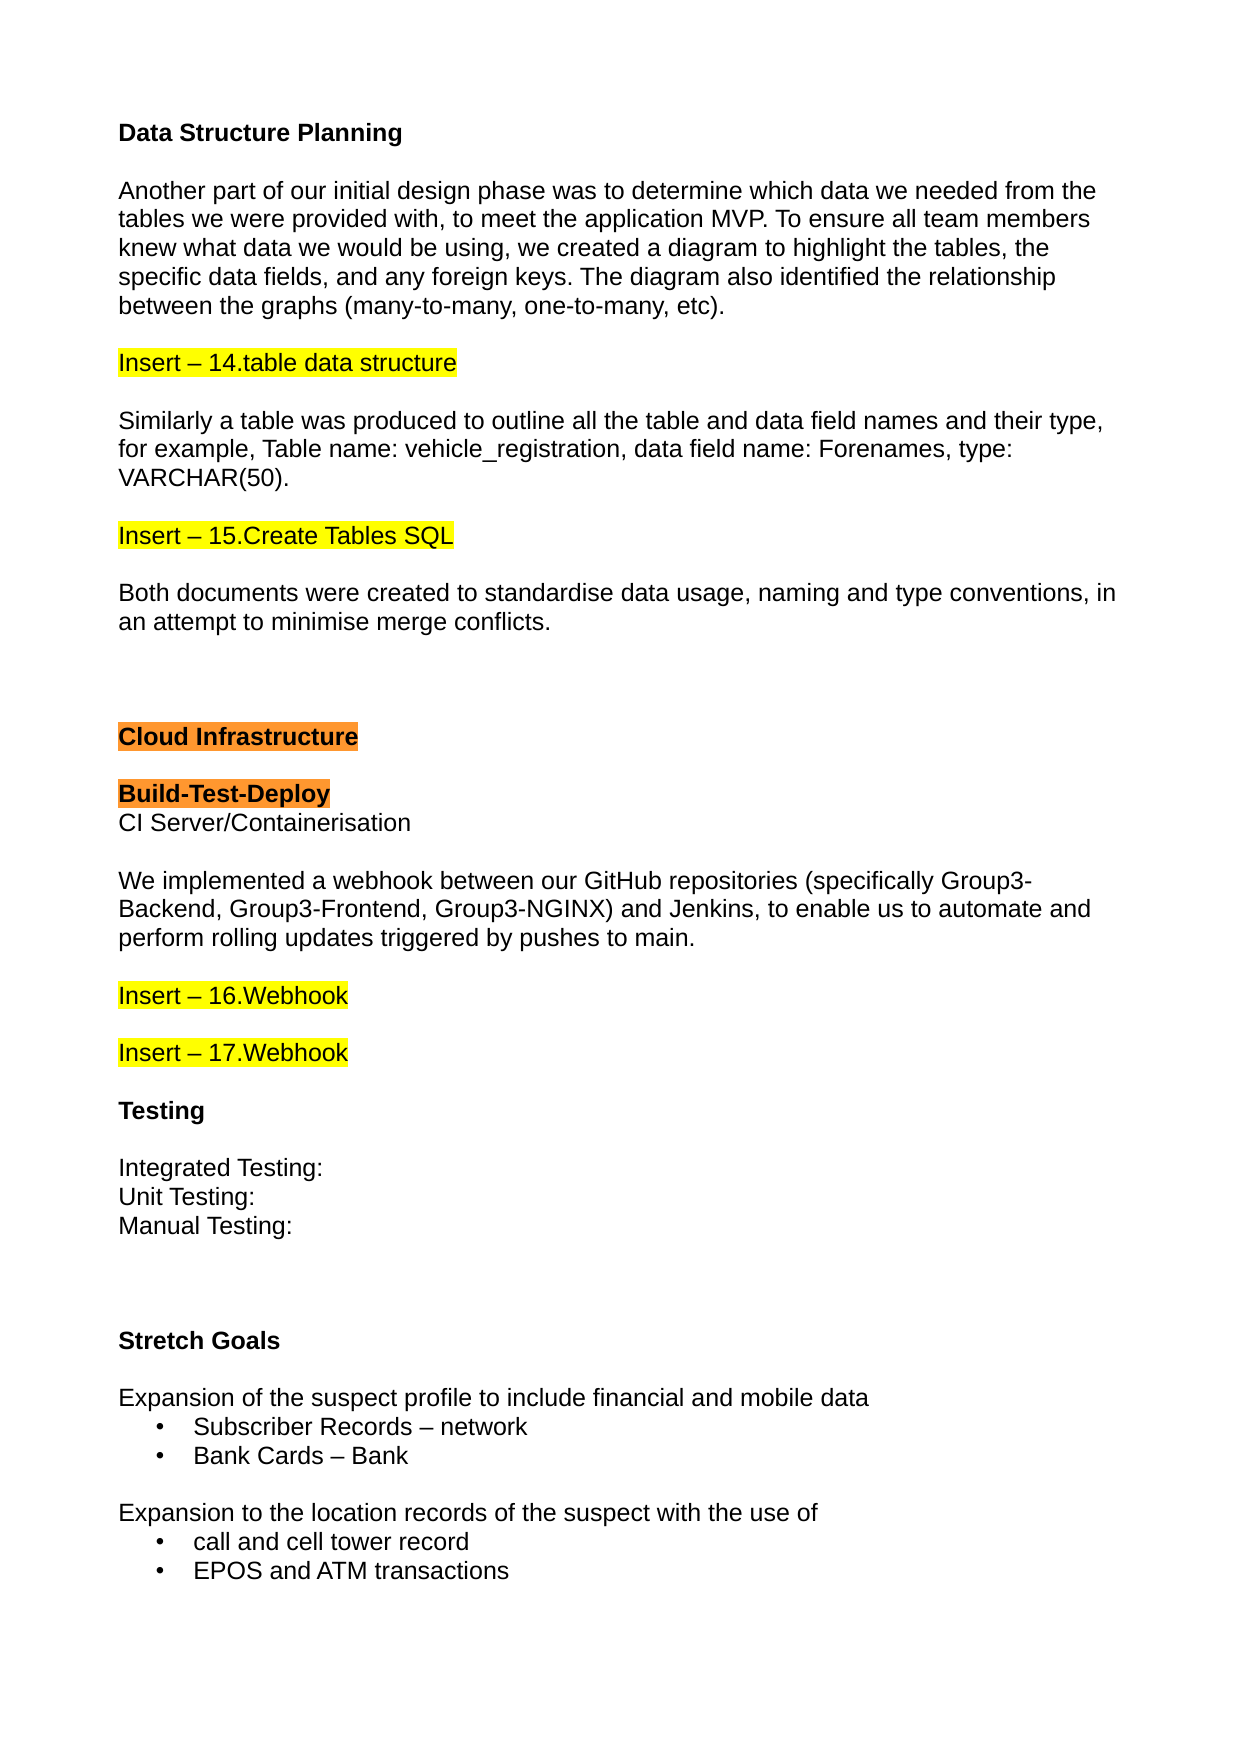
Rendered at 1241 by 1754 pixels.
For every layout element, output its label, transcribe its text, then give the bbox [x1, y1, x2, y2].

text Another part of our initial design phase was to determine which data we needed from the tables we were provided with, to meet the application MVP. To ensure all team members knew what data we would be using, we created a diagram to highlight the tables, the specific data fields, and any foreign keys. The diagram also identified the relationship between the graphs (many-to-many, one-to-many, etc). [118, 176, 1122, 319]
text Build-Test-Deploy [118, 779, 1122, 808]
text Cloud Infrastructure [118, 722, 1122, 751]
text Insert – 17.Webhook [118, 1038, 1122, 1067]
text Both documents were created to standardise data usage, naming and type conventions, in an attempt to minimise merge conflicts. [118, 578, 1122, 636]
list EPOS and ATM transactions [156, 1556, 1122, 1585]
text Expansion of the suspect profile to include financial and mobile data [118, 1383, 1122, 1412]
text Unit Testing: [118, 1182, 1122, 1211]
text Manual Testing: [118, 1211, 1122, 1239]
text Expansion to the location records of the suspect with the use of [118, 1498, 1122, 1527]
list Bank Cards – Bank [156, 1441, 1122, 1469]
text Insert – 16.Webhook [118, 981, 1122, 1009]
text Insert – 14.table data structure [118, 348, 1122, 377]
text Insert – 15.Create Tables SQL [118, 521, 1122, 549]
list call and cell tower record [156, 1527, 1122, 1556]
text Similarly a table was produced to outline all the table and data field names and their type, for example, Table name: vehicle_registration, data field name: Forenames, type: VARCHAR(50). [118, 406, 1122, 492]
text Data Structure Planning [118, 118, 1122, 147]
text We implemented a webhook between our GitHub repositories (specifically Group3-Backend, Group3-Frontend, Group3-NGINX) and Jenkins, to enable us to automate and perform rolling updates triggered by pushes to main. [118, 866, 1122, 952]
text Testing [118, 1096, 1122, 1124]
list Subscriber Records – network [156, 1412, 1122, 1441]
text Integrated Testing: [118, 1153, 1122, 1182]
text Stretch Goals [118, 1326, 1122, 1354]
text CI Server/Containerisation [118, 808, 1122, 837]
